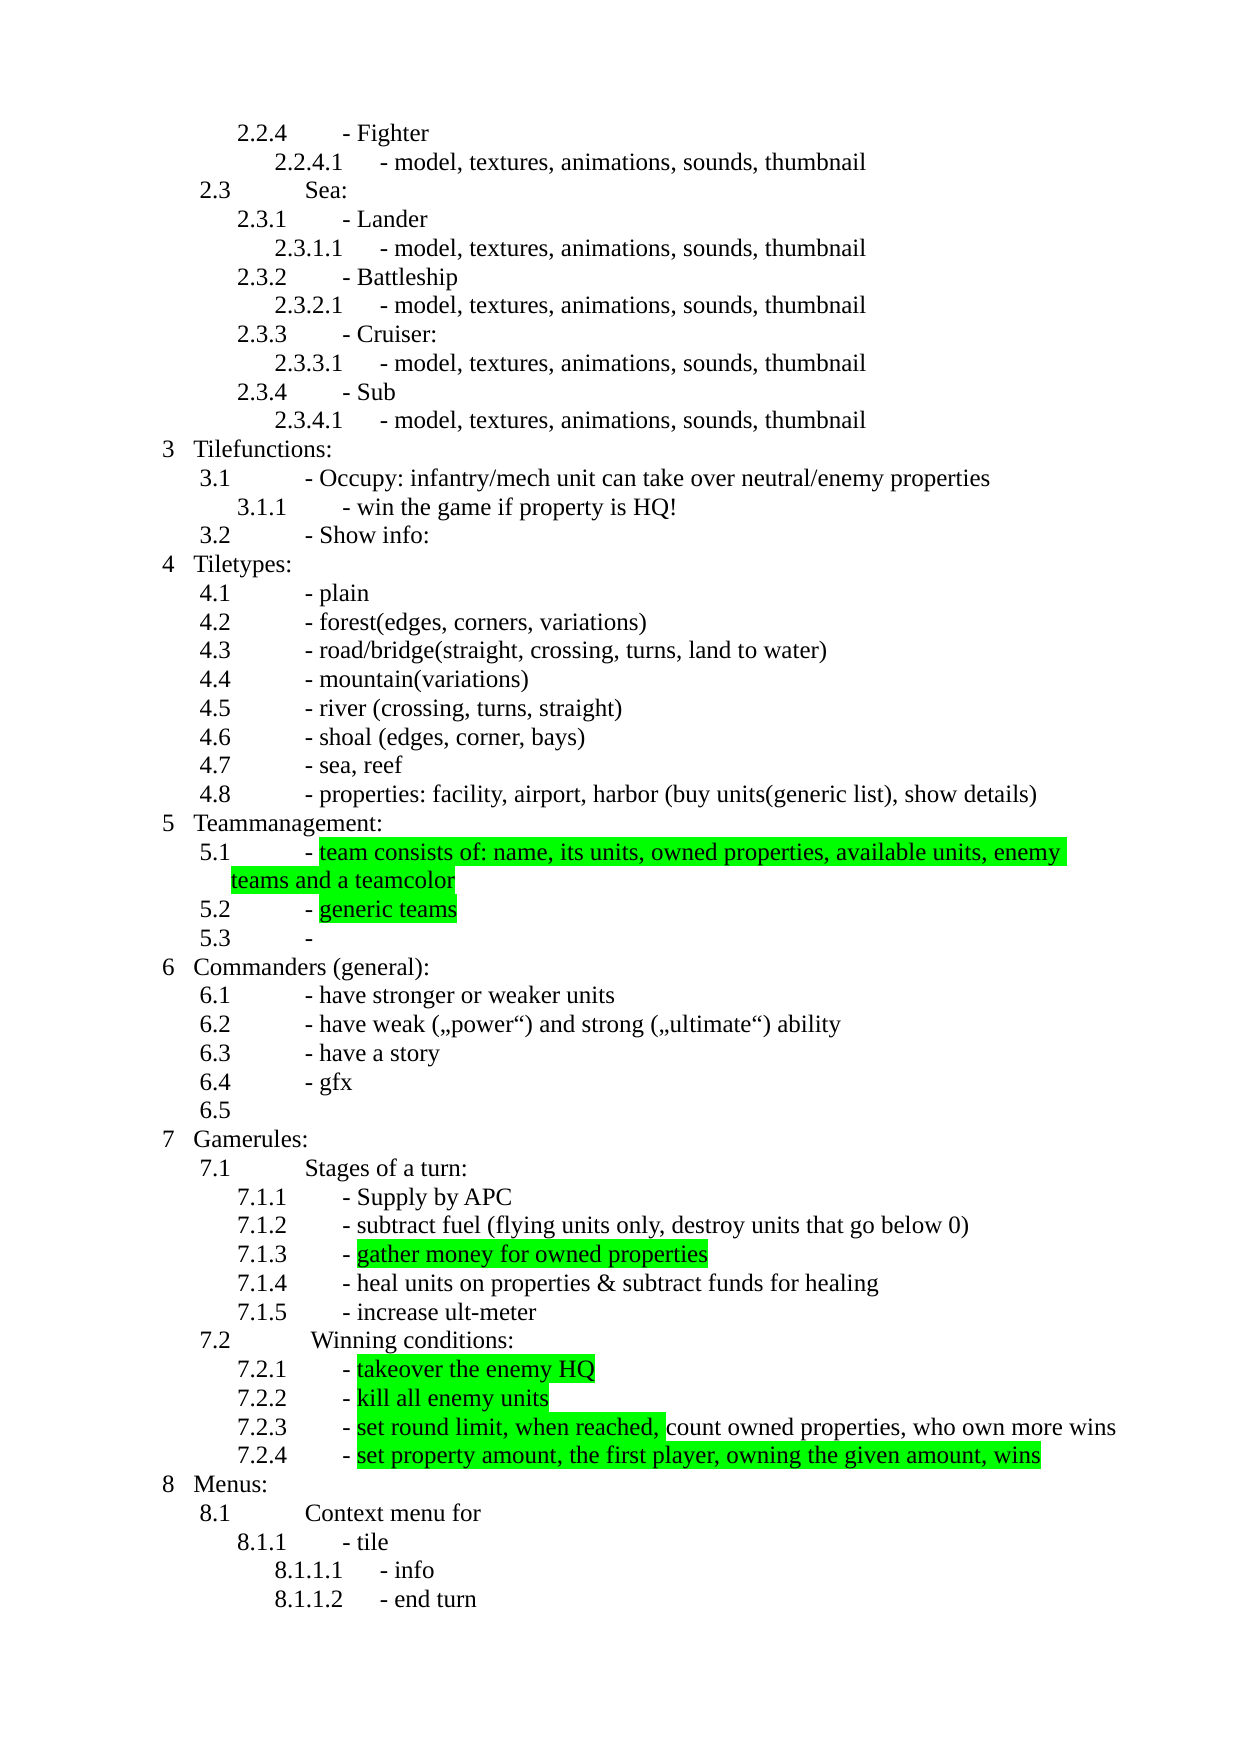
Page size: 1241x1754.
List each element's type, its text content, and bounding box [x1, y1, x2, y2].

list - properties: facility, airport, harbor (buy units(generic list), show details) [193, 779, 1122, 808]
list - set property amount, the first player, owning the given amount, wins [231, 1441, 1122, 1469]
list - gfx [193, 1067, 1122, 1096]
list - heal units on properties & subtract funds for healing [231, 1268, 1122, 1297]
list - tile [231, 1527, 1122, 1556]
list - mountain(variations) [193, 664, 1122, 693]
list Sea: [193, 176, 1122, 204]
list - Show info: [193, 521, 1122, 549]
list - road/bridge(straight, crossing, turns, land to water) [193, 636, 1122, 664]
list - shoal (edges, corner, bays) [193, 722, 1122, 751]
list - have weak („power“) and strong („ultimate“) ability [193, 1009, 1122, 1038]
list - subtract fuel (flying units only, destroy units that go below 0) [231, 1211, 1122, 1239]
list - kill all enemy units [231, 1383, 1122, 1412]
list - plain [193, 578, 1122, 607]
list - model, textures, animations, sounds, thumbnail [268, 291, 1122, 319]
list Tilefunctions: [156, 434, 1122, 463]
list - Battleship [231, 262, 1122, 291]
list Commanders (general): [156, 952, 1122, 981]
list Menus: [156, 1469, 1122, 1498]
list - Supply by APC [231, 1182, 1122, 1211]
list - forest(edges, corners, variations) [193, 607, 1122, 636]
list - team consists of: name, its units, owned properties, available units, enemy teams and a teamcolor [193, 837, 1122, 894]
list Context menu for [193, 1498, 1122, 1527]
list - set round limit, when reached, count owned properties, who own more wins [231, 1412, 1122, 1441]
list - info [268, 1556, 1122, 1584]
list - Occupy: infantry/mech unit can take over neutral/enemy properties [193, 463, 1122, 492]
list - [193, 923, 1122, 952]
list Gamerules: [156, 1124, 1122, 1153]
list - generic teams [193, 894, 1122, 923]
list Teammanagement: [156, 808, 1122, 837]
list - model, textures, animations, sounds, thumbnail [268, 147, 1122, 176]
list - model, textures, animations, sounds, thumbnail [268, 406, 1122, 434]
list - have a story [193, 1038, 1122, 1067]
list - Lander [231, 204, 1122, 233]
list - river (crossing, turns, straight) [193, 693, 1122, 722]
list - model, textures, animations, sounds, thumbnail [268, 233, 1122, 262]
list - model, textures, animations, sounds, thumbnail [268, 348, 1122, 377]
list - sea, reef [193, 751, 1122, 779]
list - Cruiser: [231, 319, 1122, 348]
list Winning conditions: [193, 1326, 1122, 1354]
list - Fighter [231, 118, 1122, 147]
list - end turn [268, 1584, 1122, 1613]
list - win the game if property is HQ! [231, 492, 1122, 521]
list - increase ult-meter [231, 1297, 1122, 1326]
list - have stronger or weaker units [193, 981, 1122, 1009]
list Stages of a turn: [193, 1153, 1122, 1182]
list - takeover the enemy HQ [231, 1354, 1122, 1383]
list - Sub [231, 377, 1122, 406]
list Tiletypes: [156, 549, 1122, 578]
list - gather money for owned properties [231, 1239, 1122, 1268]
